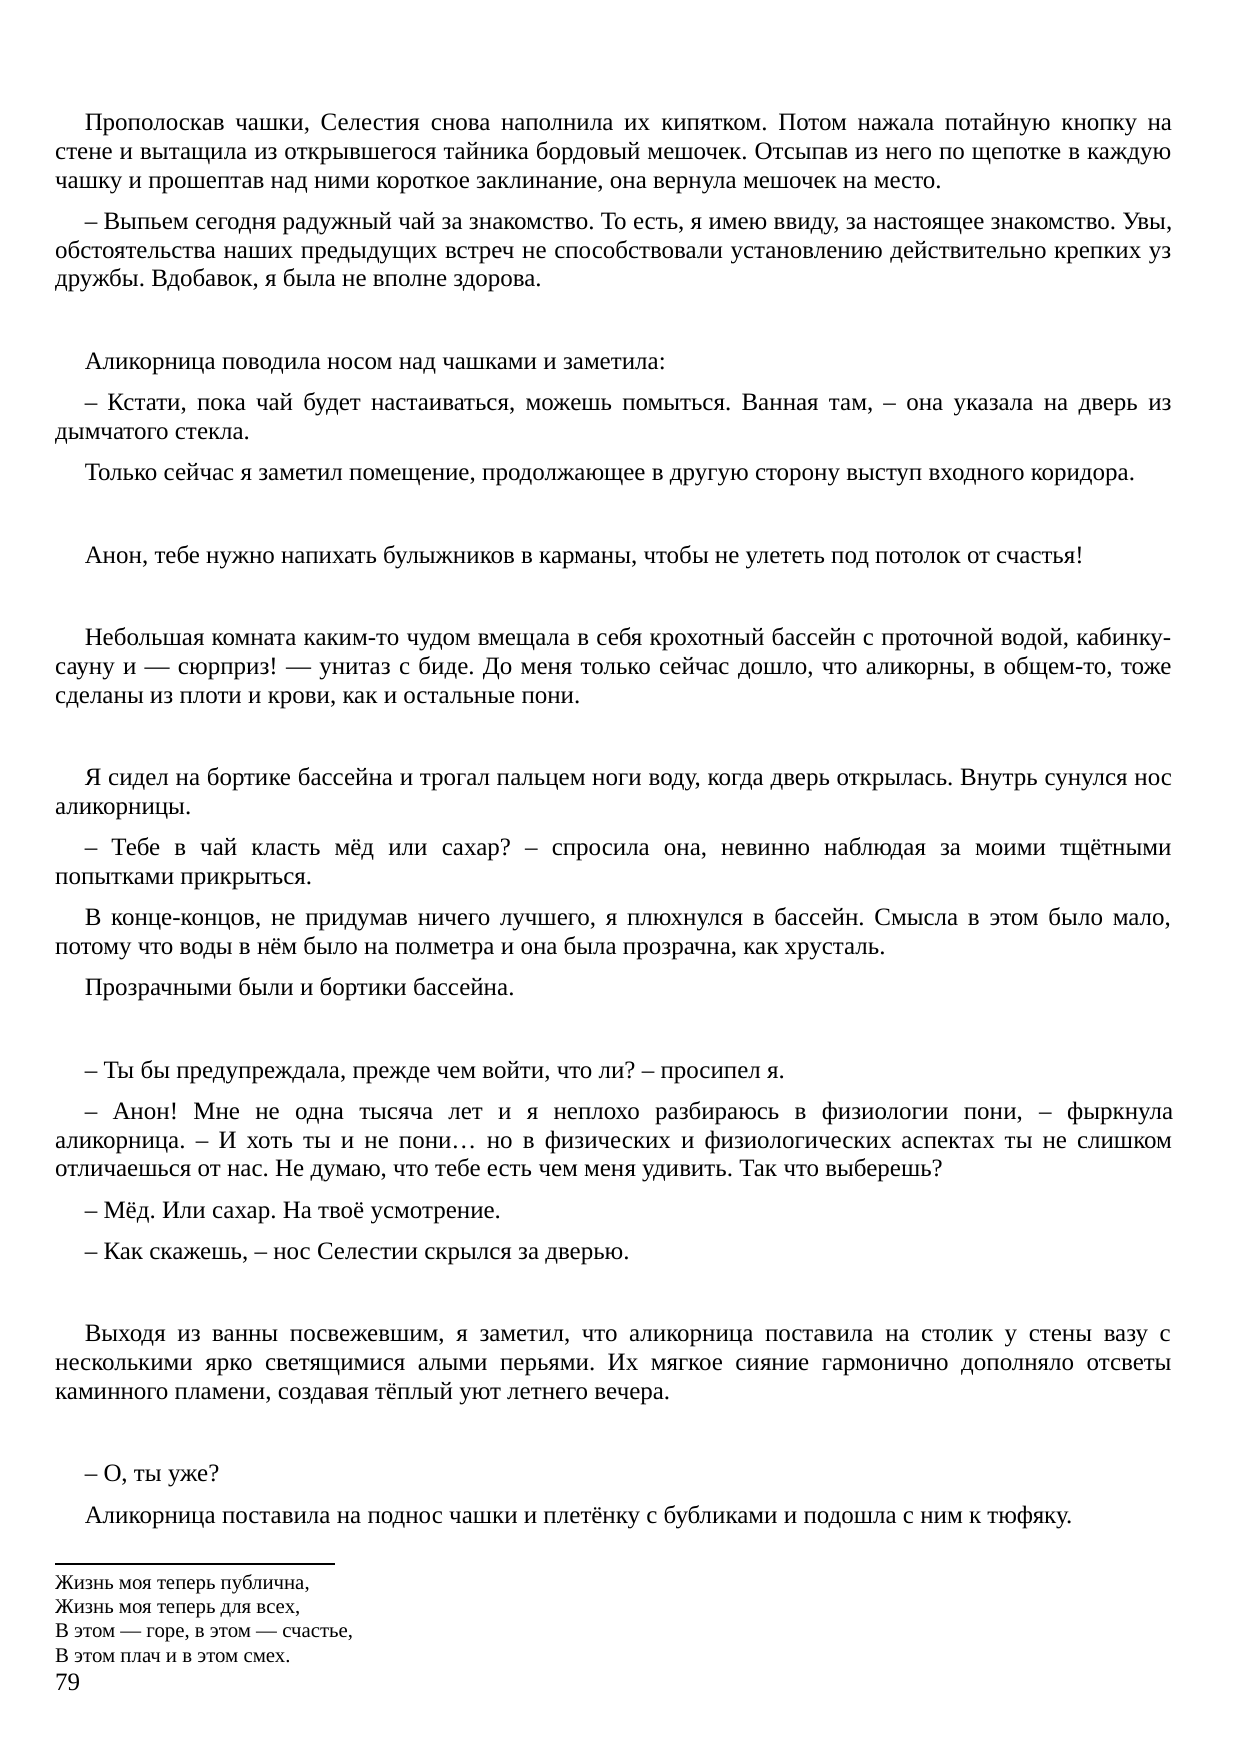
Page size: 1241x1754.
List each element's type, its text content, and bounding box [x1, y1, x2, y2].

text – Выпьем сегодня радужный чай за знакомство. То есть, я имею ввиду, за настоящее знакомство. Увы, обстоятельства наших предыдущих встреч не способствовали установлению действительно крепких уз дружбы. Вдобавок, я была не вполне здорова. [55, 206, 1173, 292]
text – О, ты уже? [55, 1458, 1173, 1487]
text Прополоскав чашки, Селестия снова наполнила их кипятком. Потом нажала потайную кнопку на стене и вытащила из открывшегося тайника бордовый мешочек. Отсыпав из него по щепотке в каждую чашку и прошептав над ними короткое заклинание, она вернула мешочек на место. [55, 107, 1173, 193]
text Анон, тебе нужно напихать булыжников в карманы, чтобы не улететь под потолок от счастья! [55, 540, 1173, 568]
text Жизнь моя теперь публична, [55, 1570, 1173, 1594]
text – Ты бы предупреждала, прежде чем войти, что ли? – просипел я. [55, 1055, 1173, 1083]
text – Мёд. Или сахар. На твоё усмотрение. [55, 1195, 1173, 1223]
text Жизнь моя теперь для всех, [55, 1594, 1173, 1618]
text В этом — горе, в этом — счастье, [55, 1618, 1173, 1642]
text В конце-концов, не придумав ничего лучшего, я плюхнулся в бассейн. Смысла в этом было мало, потому что воды в нём было на полметра и она была прозрачна, как хрусталь. [55, 902, 1173, 960]
text Аликорница поводила носом над чашками и заметила: [55, 346, 1173, 375]
text – Кстати, пока чай будет настаиваться, можешь помыться. Ванная там, – она указала на дверь из дымчатого стекла. [55, 387, 1173, 445]
text Прозрачными были и бортики бассейна. [55, 972, 1173, 1001]
text – Тебе в чай класть мёд или сахар? – спросила она, невинно наблюдая за моими тщётными попытками прикрыться. [55, 832, 1173, 890]
text – Анон! Мне не одна тысяча лет и я неплохо разбираюсь в физиологии пони, – фыркнула аликорница. – И хоть ты и не пони… но в физических и физиологических аспектах ты не слишком отличаешься от нас. Не думаю, что тебе есть чем меня удивить. Так что выберешь? [55, 1096, 1173, 1182]
text Я сидел на бортике бассейна и трогал пальцем ноги воду, когда дверь открылась. Внутрь сунулся нос аликорницы. [55, 762, 1173, 820]
text В этом плач и в этом смех. [55, 1642, 1173, 1667]
text Только сейчас я заметил помещение, продолжающее в другую сторону выступ входного коридора. [55, 457, 1173, 486]
text Небольшая комната каким-то чудом вмещала в себя крохотный бассейн с проточной водой, кабинку-сауну и — сюрприз! — унитаз с биде. До меня только сейчас дошло, что аликорны, в общем-то, тоже сделаны из плоти и крови, как и остальные пони. [55, 622, 1173, 708]
text Аликорница поставила на поднос чашки и плетёнку с бубликами и подошла с ним к тюфяку. [55, 1500, 1173, 1528]
text – Как скажешь, – нос Селестии скрылся за дверью. [55, 1236, 1173, 1265]
text Выходя из ванны посвежевшим, я заметил, что аликорница поставила на столик у стены вазу с несколькими ярко светящимися алыми перьями. Их мягкое сияние гармонично дополняло отсветы каминного пламени, создавая тёплый уют летнего вечера. [55, 1318, 1173, 1405]
